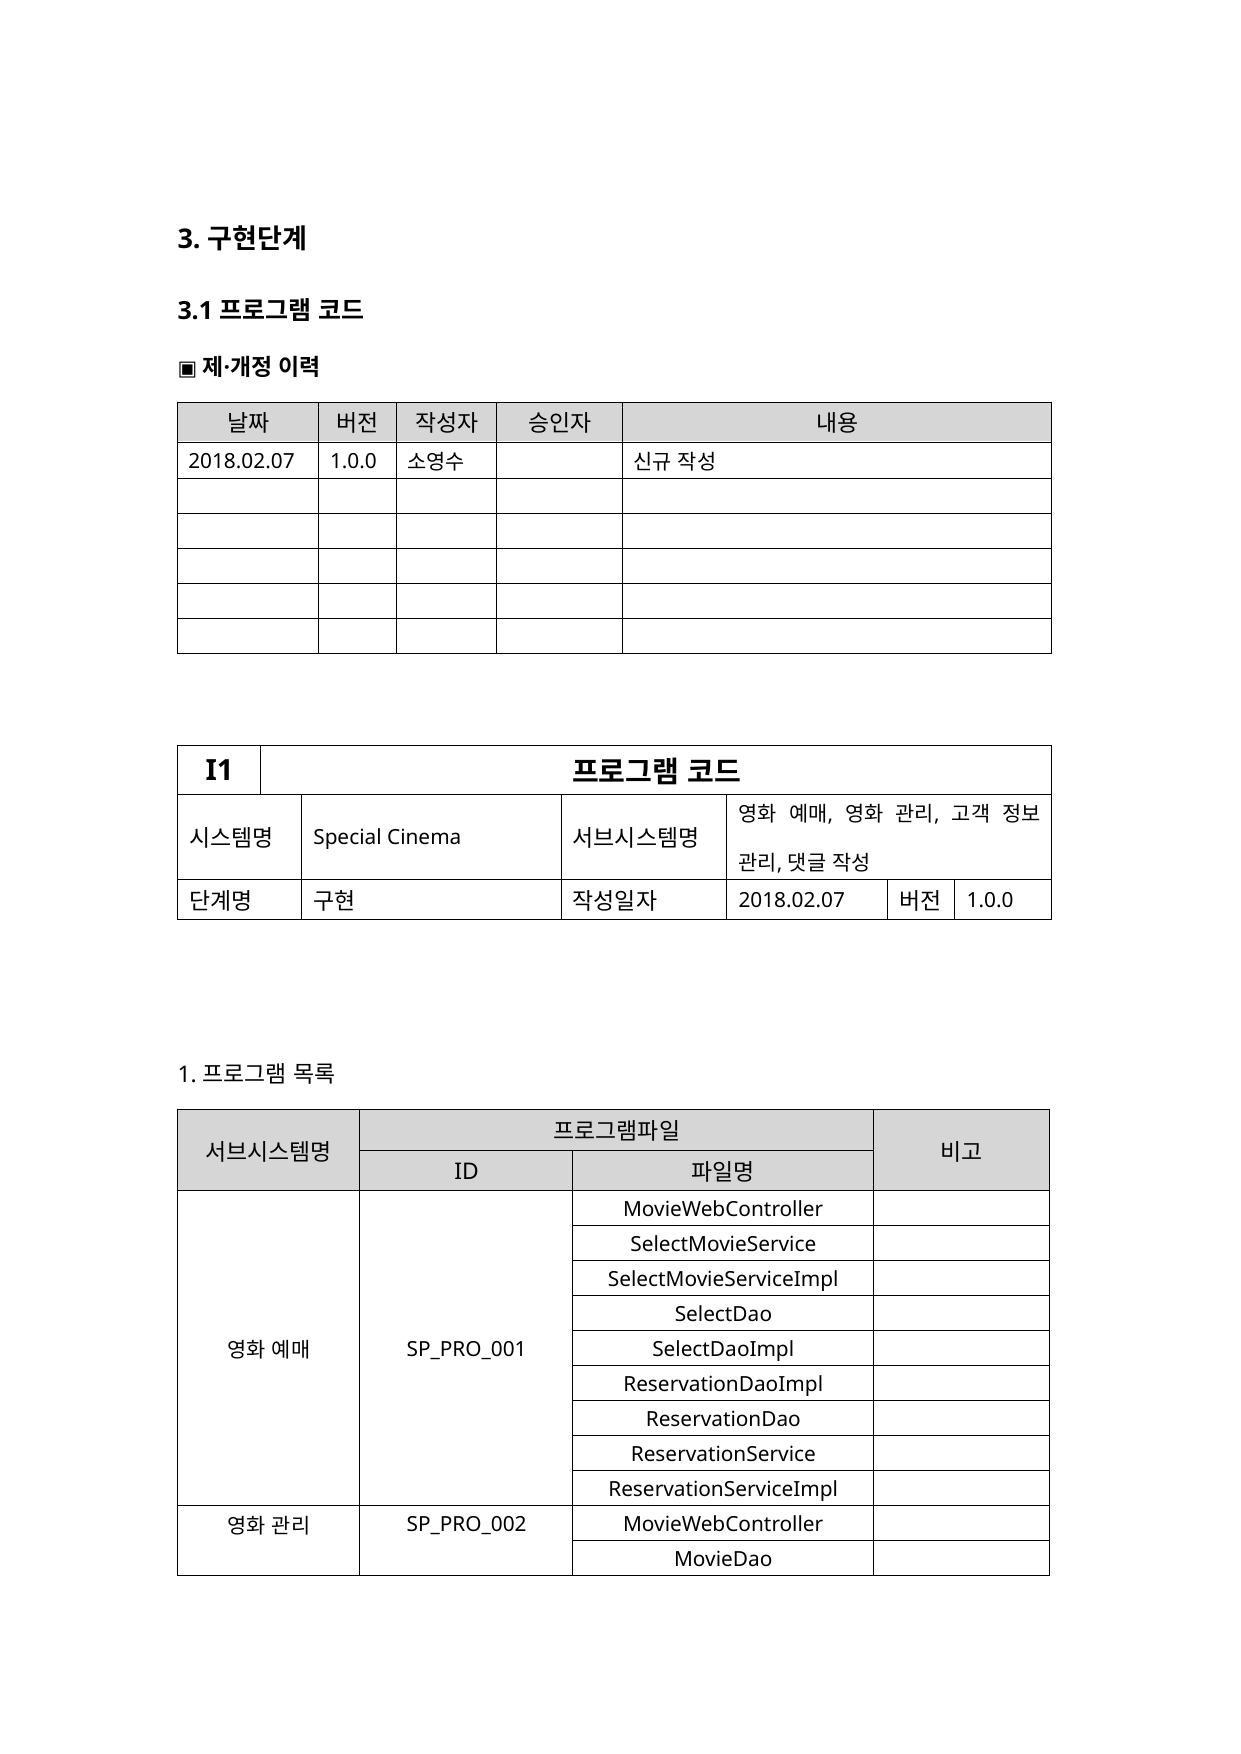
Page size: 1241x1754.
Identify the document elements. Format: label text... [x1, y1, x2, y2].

table_cell MovieDao [573, 1541, 873, 1575]
table_cell [874, 1541, 1049, 1575]
table_cell [497, 514, 622, 548]
table_cell [874, 1261, 1049, 1295]
table_cell MovieWebController [573, 1191, 873, 1225]
table_cell [178, 619, 318, 653]
table_cell [497, 549, 622, 583]
table_cell ReservationService [573, 1436, 873, 1470]
text 3. 구현단계 [177, 217, 1063, 256]
table_cell SelectDaoImpl [573, 1331, 873, 1365]
table_cell [319, 479, 396, 513]
table_cell [874, 1366, 1049, 1400]
table_cell ReservationDaoImpl [573, 1366, 873, 1400]
table_cell 구현 [302, 880, 561, 919]
table_cell [497, 619, 622, 653]
table_header 날짜 [178, 403, 318, 441]
table_header 승인자 [497, 403, 622, 441]
text ▣ 제·개정 이력 [177, 348, 1063, 382]
table_cell [623, 549, 1051, 583]
table_cell 서브시스템명 [562, 795, 726, 879]
table_cell ReservationDao [573, 1401, 873, 1435]
table_header 프로그램파일 [360, 1110, 873, 1150]
table_cell 신규 작성 [623, 443, 1051, 478]
table_cell 버전 [888, 880, 954, 919]
table_cell 소영수 [397, 443, 496, 478]
table_cell [178, 584, 318, 618]
table_cell Special Cinema [302, 795, 561, 879]
table_header 서브시스템명 [178, 1110, 359, 1190]
table_cell 1.0.0 [319, 443, 396, 478]
table_cell 영화 관리 [178, 1506, 359, 1575]
table_cell [397, 584, 496, 618]
table_cell 작성일자 [562, 880, 726, 919]
table_cell SP_PRO_002 [360, 1506, 572, 1575]
table_cell 영화 예매 [178, 1191, 359, 1505]
table_cell ID [360, 1151, 572, 1190]
table_cell [397, 514, 496, 548]
table_cell [623, 479, 1051, 513]
table_cell 영화 예매, 영화 관리, 고객 정보 관리, 댓글 작성 [727, 795, 1051, 879]
table_cell [178, 549, 318, 583]
table_cell [319, 584, 396, 618]
table_cell [497, 479, 622, 513]
table_cell [623, 584, 1051, 618]
table_cell 2018.02.07 [727, 880, 887, 919]
table_cell [874, 1471, 1049, 1505]
table_cell [397, 549, 496, 583]
table_cell SP_PRO_001 [360, 1191, 572, 1505]
table_cell SelectMovieServiceImpl [573, 1261, 873, 1295]
table_header 내용 [623, 403, 1051, 441]
table_header 버전 [319, 403, 396, 441]
table_cell MovieWebController [573, 1506, 873, 1540]
table_header I1 [178, 746, 260, 794]
table_cell ReservationServiceImpl [573, 1471, 873, 1505]
table_cell [623, 619, 1051, 653]
table_cell 시스템명 [178, 795, 301, 879]
table_cell 단계명 [178, 880, 301, 919]
table_cell [319, 619, 396, 653]
table_cell [874, 1506, 1049, 1540]
table_cell [397, 619, 496, 653]
table_cell [397, 479, 496, 513]
table_cell [178, 479, 318, 513]
table_cell 1.0.0 [955, 880, 1051, 919]
table_cell [874, 1436, 1049, 1470]
table_cell SelectMovieService [573, 1226, 873, 1260]
table_header 프로그램 코드 [261, 746, 1051, 794]
table_cell 2018.02.07 [178, 443, 318, 478]
table_cell [497, 443, 622, 478]
table_header 작성자 [397, 403, 496, 441]
text 3.1 프로그램 코드 [177, 290, 1063, 327]
table_cell [178, 514, 318, 548]
text 1. 프로그램 목록 [177, 1056, 1063, 1089]
table_cell 파일명 [573, 1151, 873, 1190]
table_cell [874, 1226, 1049, 1260]
table_header 비고 [874, 1110, 1049, 1190]
table_cell SelectDao [573, 1296, 873, 1330]
table_cell [874, 1296, 1049, 1330]
table_cell [623, 514, 1051, 548]
table_cell [497, 584, 622, 618]
table_cell [874, 1191, 1049, 1225]
table_cell [319, 514, 396, 548]
table_cell [874, 1401, 1049, 1435]
table_cell [874, 1331, 1049, 1365]
table_cell [319, 549, 396, 583]
